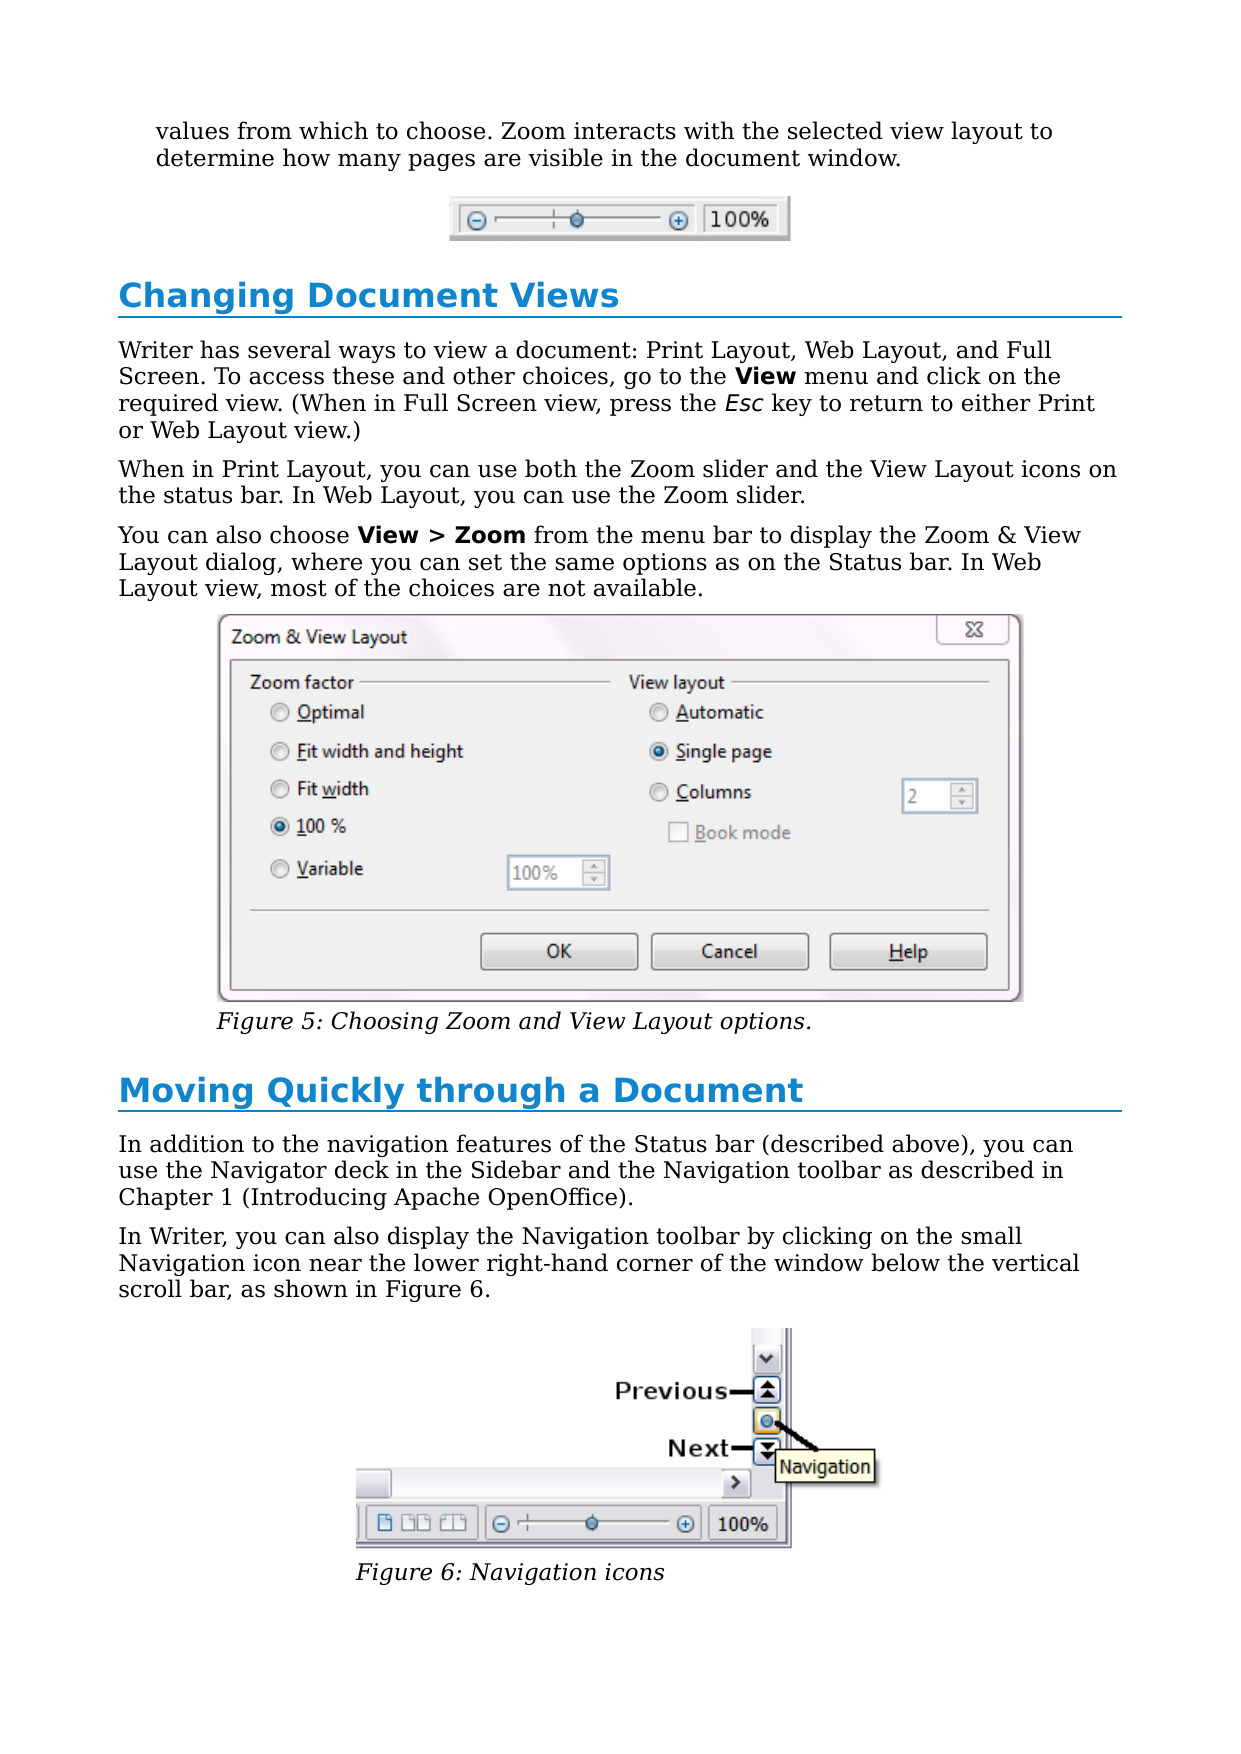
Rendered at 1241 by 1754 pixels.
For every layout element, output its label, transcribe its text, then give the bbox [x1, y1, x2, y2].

picture [449, 196, 791, 241]
text Writer has several ways to view a document: Print Layout, Web Layout, and Full Screen. To access these and other choices, go to the View menu and click on the required view. (When in Full Screen view, press the Esc key to return to either Print or Web Layout view.) [118, 337, 1122, 443]
picture [355, 1328, 885, 1553]
text Figure 5: Choosing Zoom and View Layout options. [217, 1008, 1023, 1035]
text When in Print Layout, you can use both the Zoom slider and the View Layout icons on the status bar. In Web Layout, you can use the Zoom slider. [118, 456, 1122, 509]
picture [216, 614, 1024, 1002]
text Figure 6: Navigation icons [356, 1559, 884, 1585]
text values from which to choose. Zoom interacts with the selected view layout to determine how many pages are visible in the document window. [156, 118, 1122, 171]
text In addition to the navigation features of the Status bar (described above), you can use the Navigator deck in the Sidebar and the Navigation toolbar as described in Chapter 1 (Introducing Apache OpenOffice). [118, 1131, 1122, 1211]
subtitle Moving Quickly through a Document [118, 1071, 1122, 1110]
subtitle Changing Document Views [118, 277, 1122, 316]
text In Writer, you can also display the Navigation toolbar by clicking on the small Navigation icon near the lower right-hand corner of the window below the vertical scroll bar, as shown in Figure 6. [118, 1223, 1122, 1303]
text You can also choose View > Zoom from the menu bar to display the Zoom & View Layout dialog, where you can set the same options as on the Status bar. In Web Layout view, most of the choices are not available. [118, 522, 1122, 602]
